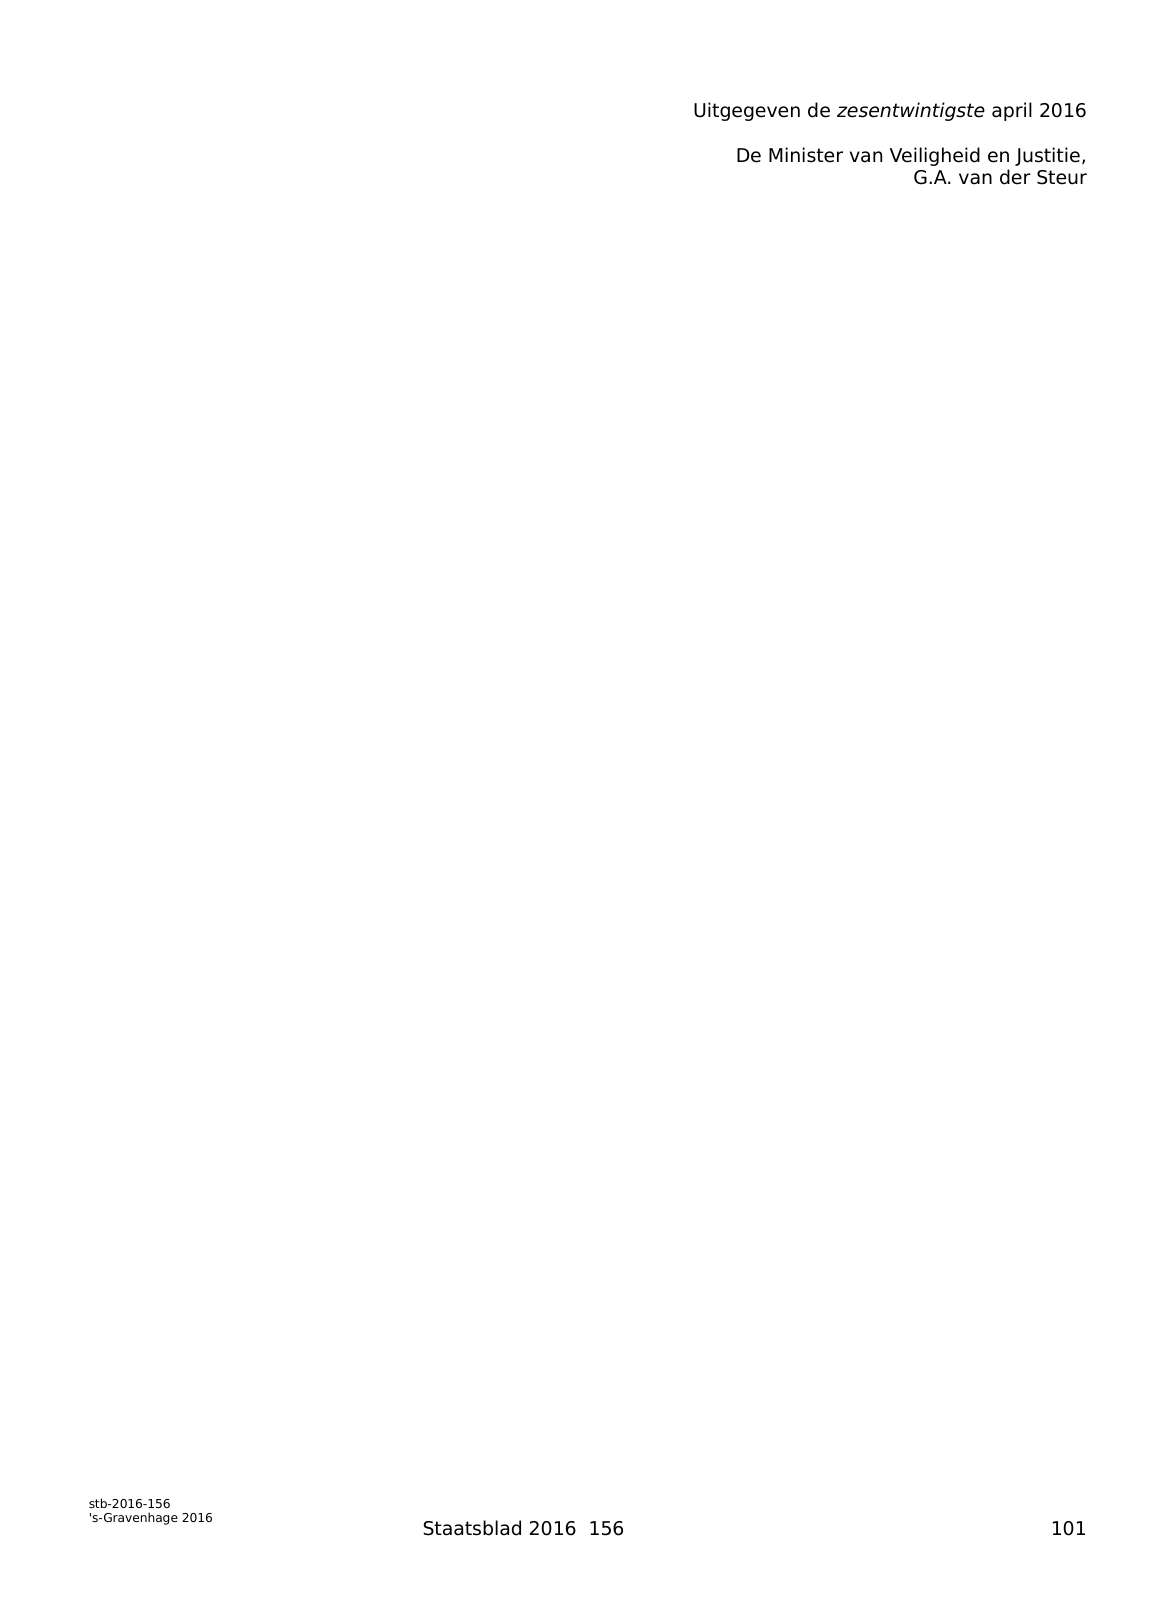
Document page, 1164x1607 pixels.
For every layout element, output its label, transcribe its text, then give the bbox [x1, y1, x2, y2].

text stb-2016-156 [88, 1497, 323, 1511]
text De Minister van Veiligheid en Justitie, G.A. van der Steur [422, 144, 1087, 188]
text 's-Gravenhage 2016 [88, 1511, 323, 1525]
text Uitgegeven de zesentwintigste april 2016 [422, 100, 1087, 122]
